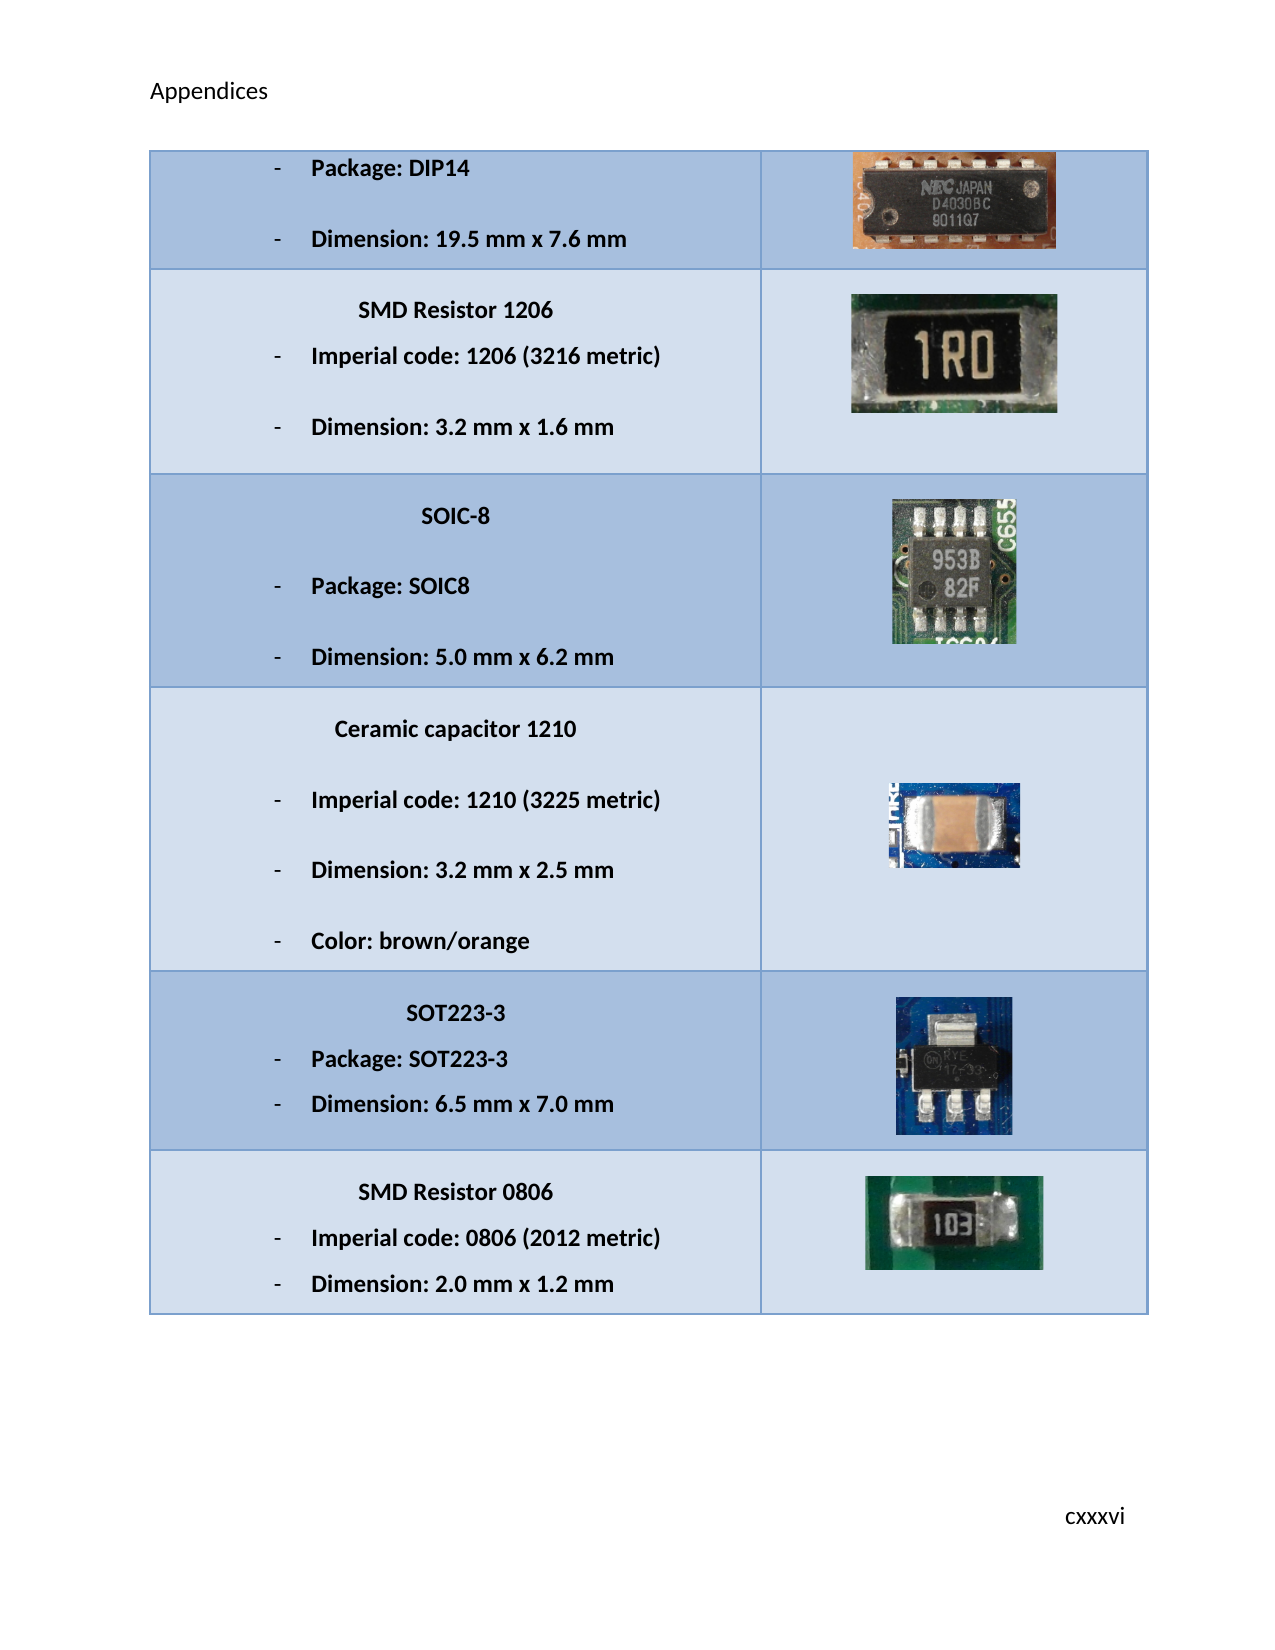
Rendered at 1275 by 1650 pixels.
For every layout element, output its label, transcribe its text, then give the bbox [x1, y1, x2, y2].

table_cell [762, 475, 1146, 686]
table_cell Ceramic capacitor 1210 Imperial code: 1210 (3225 metric) Dimension: 3.2 mm x 2.5 mm Color: brown/orange [151, 688, 760, 970]
table_cell SMD Resistor 1206 Imperial code: 1206 (3216 metric) Dimension: 3.2 mm x 1.6 mm [151, 270, 760, 473]
table_cell [762, 972, 1146, 1149]
table_cell [762, 152, 1146, 268]
table_cell [762, 688, 1146, 970]
table_cell SOT223-3 Package: SOT223-3 Dimension: 6.5 mm x 7.0 mm [151, 972, 760, 1149]
table_cell [762, 270, 1146, 473]
table_cell Package: DIP14 Dimension: 19.5 mm x 7.6 mm [151, 152, 760, 268]
table_cell SOIC-8 Package: SOIC8 Dimension: 5.0 mm x 6.2 mm [151, 475, 760, 686]
table_cell [762, 1151, 1146, 1313]
table_cell SMD Resistor 0806 Imperial code: 0806 (2012 metric) Dimension: 2.0 mm x 1.2 mm [151, 1151, 760, 1313]
